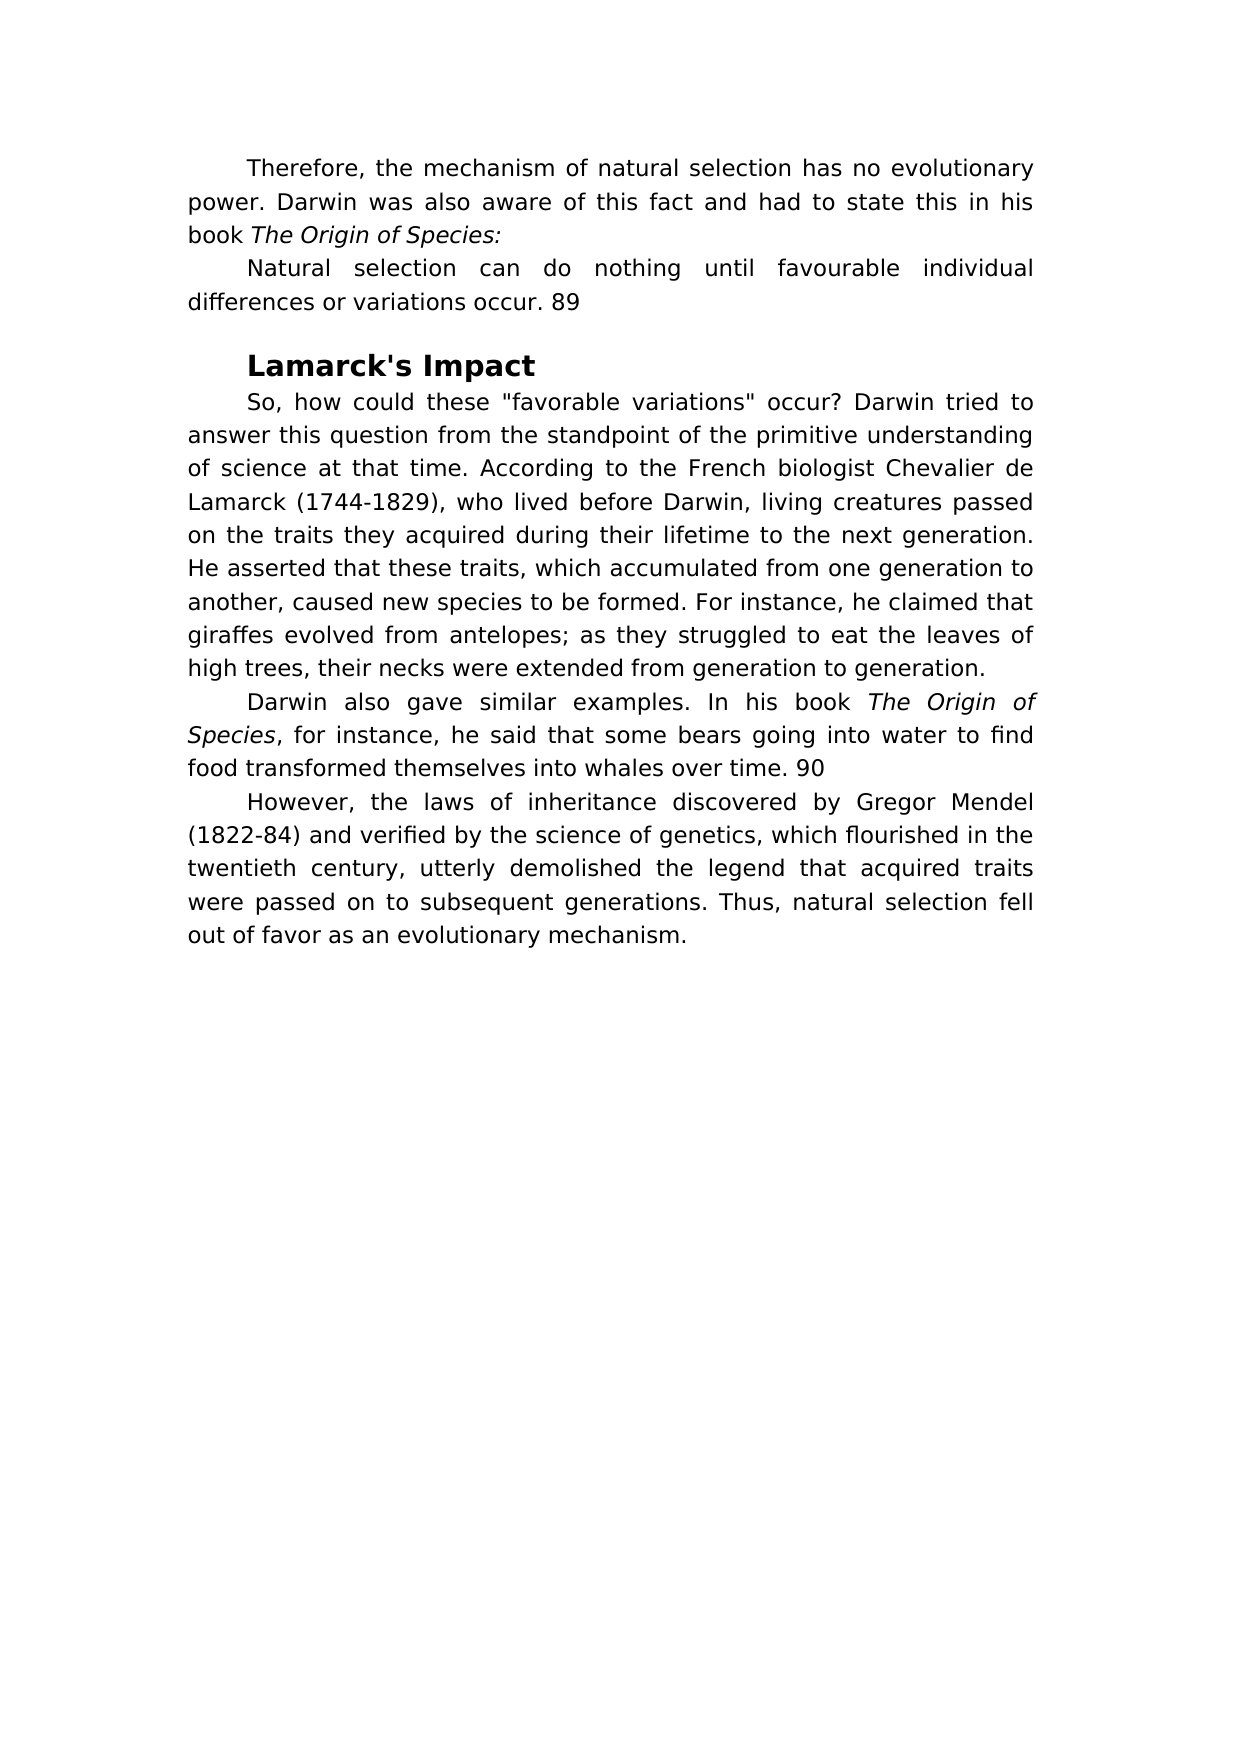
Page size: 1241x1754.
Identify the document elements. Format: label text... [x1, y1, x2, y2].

text Darwin also gave similar examples. In his book The Origin of Species, for instance, he said that some bears going into water to find food transformed themselves into whales over time. 90 [187, 683, 1035, 783]
text So, how could these "favorable variations" occur? Darwin tried to answer this question from the standpoint of the primitive understanding of science at that time. According to the French biologist Chevalier de Lamarck (1744-1829), who lived before Darwin, living creatures passed on the traits they acquired during their lifetime to the next generation. He asserted that these traits, which accumulated from one generation to another, caused new species to be formed. For instance, he claimed that giraffes evolved from antelopes; as they struggled to eat the leaves of high trees, their necks were extended from generation to generation. [187, 383, 1035, 683]
text Therefore, the mechanism of natural selection has no evolutionary power. Darwin was also aware of this fact and had to state this in his book The Origin of Species: [187, 150, 1035, 250]
text However, the laws of inheritance discovered by Gregor Mendel (1822-84) and verified by the science of genetics, which flourished in the twentieth century, utterly demolished the legend that acquired traits were passed on to subsequent generations. Thus, natural selection fell out of favor as an evolutionary mechanism. [187, 783, 1035, 950]
text Natural selection can do nothing until favourable individual differences or variations occur. 89 [187, 250, 1035, 317]
text Lamarck's Impact [187, 350, 1035, 383]
